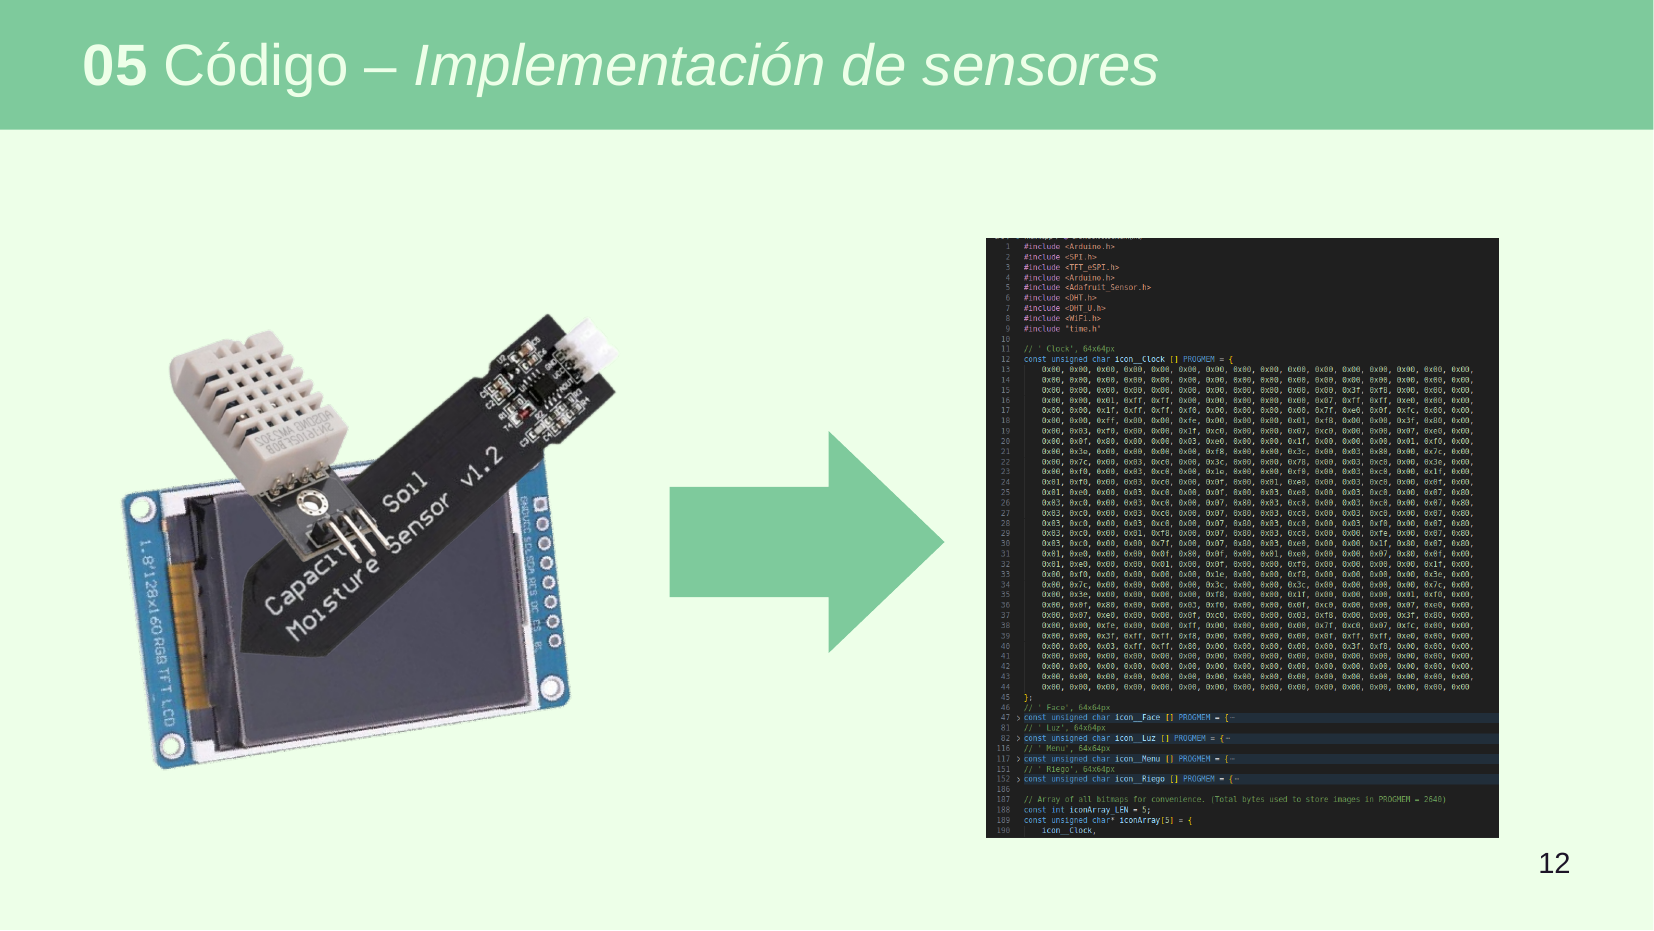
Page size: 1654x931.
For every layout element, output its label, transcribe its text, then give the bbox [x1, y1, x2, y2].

text_box [0, 0, 1654, 130]
title 05 Código – Implementación de sensores [82, 25, 1571, 107]
picture [0, 235, 672, 931]
picture [986, 238, 1499, 839]
text_box [669, 431, 945, 653]
